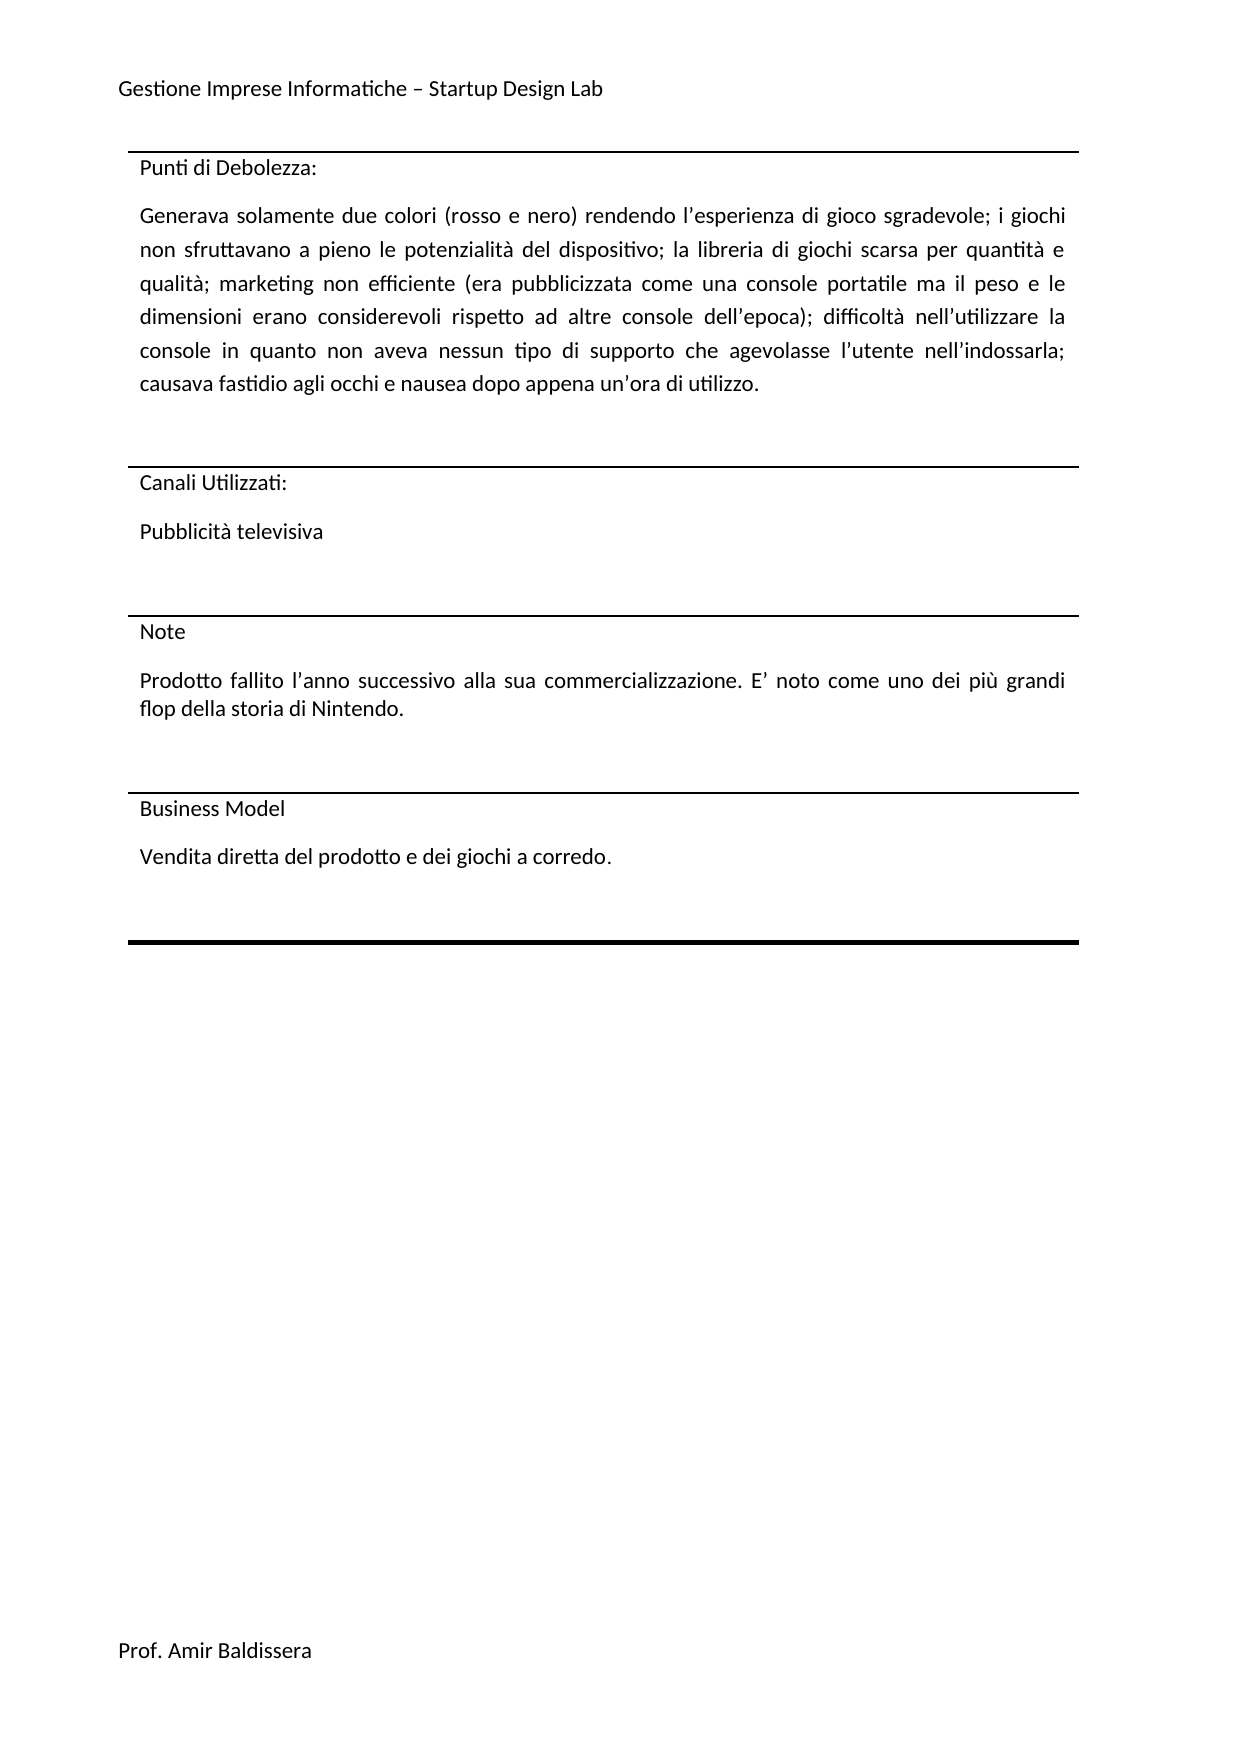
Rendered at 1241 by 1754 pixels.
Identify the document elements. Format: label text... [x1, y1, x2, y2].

table_cell Note Prodotto fallito l’anno successivo alla sua commercializzazione. E’ noto come uno dei più grandi flop della storia di Nintendo. [128, 617, 1078, 792]
table_cell Punti di Debolezza: Generava solamente due colori (rosso e nero) rendendo l’esperienza di gioco sgradevole; i giochi non sfruttavano a pieno le potenzialità del dispositivo; la libreria di giochi scarsa per quantità e qualità; marketing non efficiente (era pubblicizzata come una console portatile ma il peso e le dimensioni erano considerevoli rispetto ad altre console dell’epoca); difficoltà nell’utilizzare la console in quanto non aveva nessun tipo di supporto che agevolasse l’utente nell’indossarla; causava fastidio agli occhi e nausea dopo appena un’ora di utilizzo. [128, 153, 1078, 466]
table_cell Business Model Vendita diretta del prodotto e dei giochi a corredo. [128, 794, 1078, 940]
table_cell Canali Utilizzati: Pubblicità televisiva [128, 468, 1078, 615]
